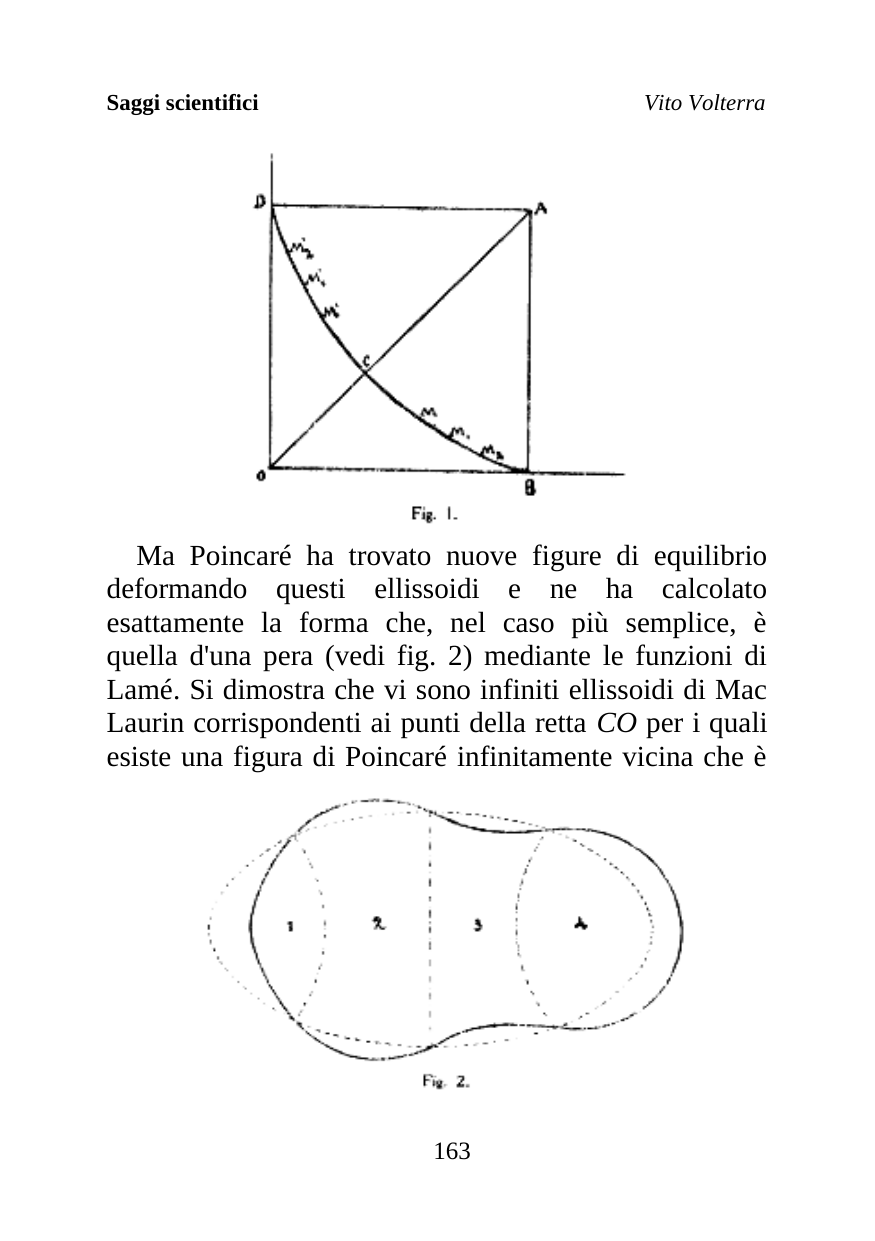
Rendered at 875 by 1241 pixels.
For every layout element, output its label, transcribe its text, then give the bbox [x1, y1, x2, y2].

text Ma Poincaré ha trovato nuove figure di equilibrio deformando questi ellissoidi e ne ha calcolato esattamente la forma che, nel caso più semplice, è quella d'una pera (vedi fig. 2) mediante le funzioni di Lamé. Si dimostra che vi sono infiniti ellissoidi di Mac Laurin corrispondenti ai punti della retta CO per i quali esiste una figura di Poincaré infinitamente vicina che è [106, 538, 768, 772]
picture [177, 775, 717, 1101]
picture [214, 141, 660, 538]
